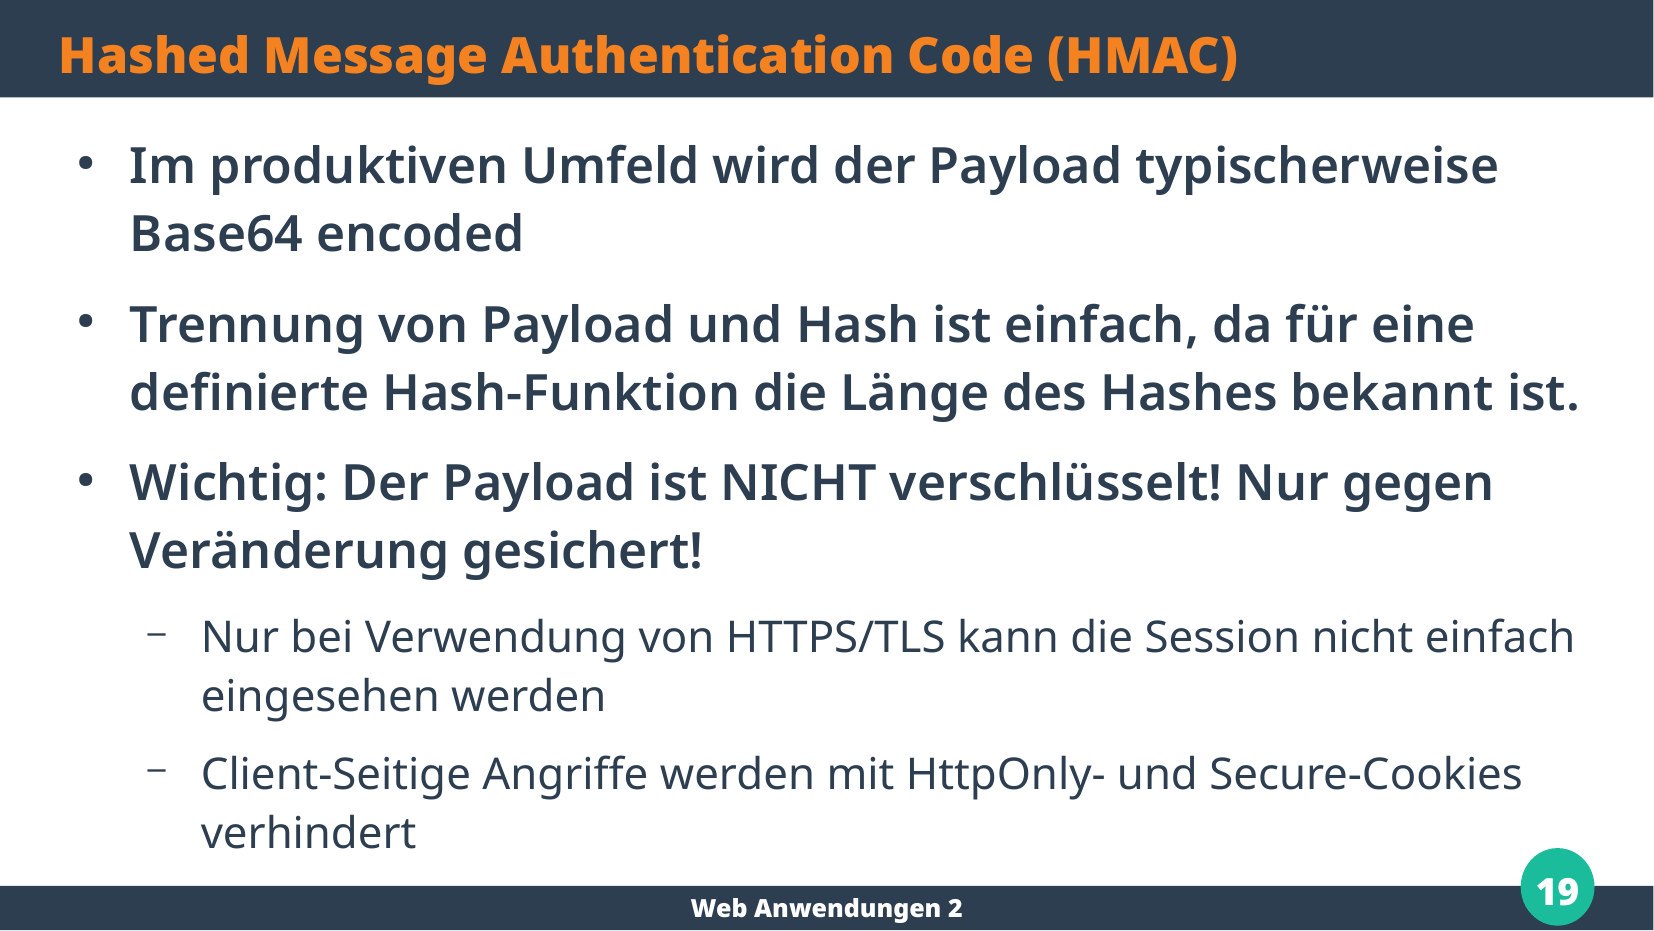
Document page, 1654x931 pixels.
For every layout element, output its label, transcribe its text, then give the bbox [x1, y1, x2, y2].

list Im produktiven Umfeld wird der Payload typischerweise Base64 encoded Trennung von Payload und Hash ist einfach, da für eine definierte Hash-Funktion die Länge des Hashes bekannt ist. Wichtig: Der Payload ist NICHT verschlüsselt! Nur gegen Veränderung gesichert! Nur bei Verwendung von HTTPS/TLS kann die Session nicht einfach eingesehen werden Client-Seitige Angriffe werden mit HttpOnly- und Secure-Cookies verhindert [59, 129, 1595, 864]
title Hashed Message Authentication Code (HMAC) [59, 8, 1595, 89]
